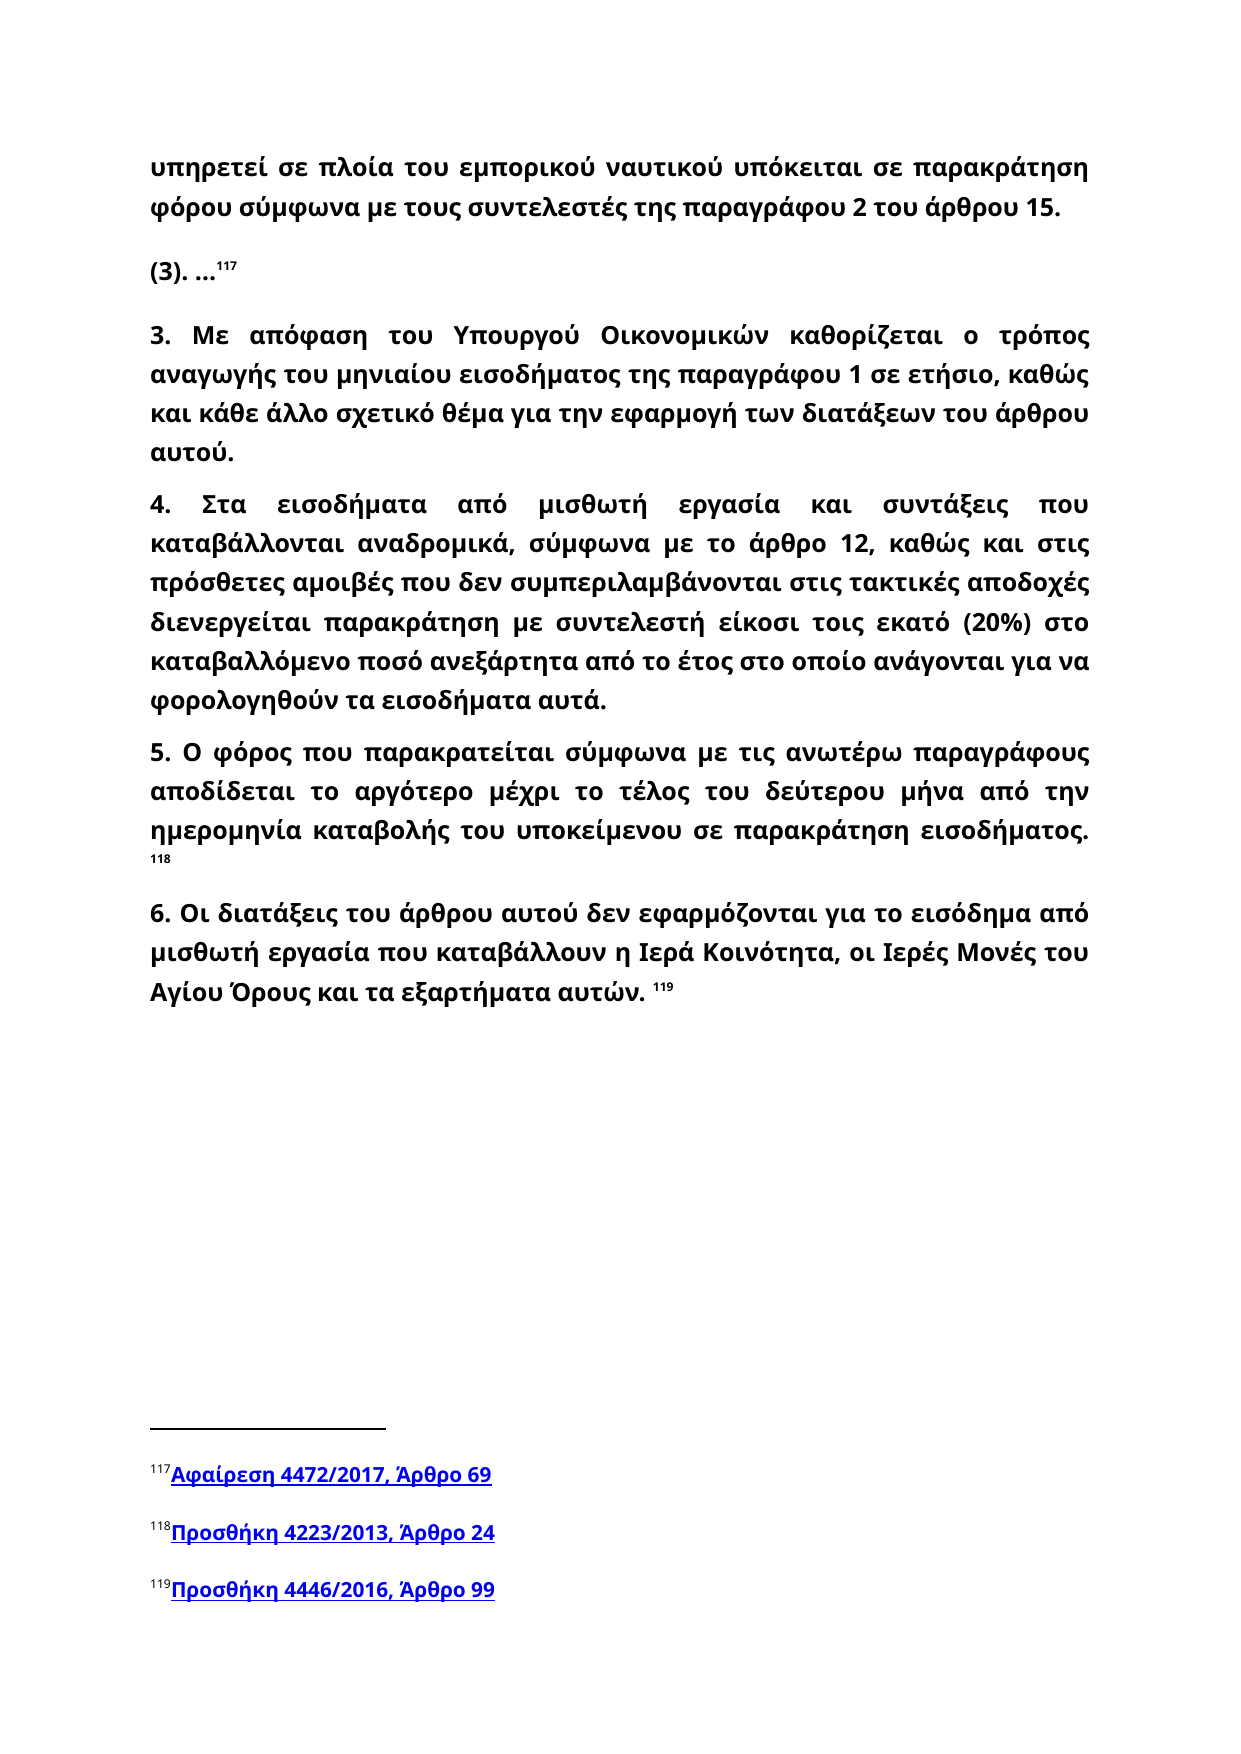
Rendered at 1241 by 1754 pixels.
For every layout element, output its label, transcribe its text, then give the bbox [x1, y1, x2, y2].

text 6. Οι διατάξεις του άρθρου αυτού δεν εφαρμόζονται για το εισόδημα από μισθωτή εργασία που καταβάλλουν η Ιερά Κοινότητα, οι Ιερές Μονές του Αγίου Όρους και τα εξαρτήματα αυτών. [150, 896, 1090, 1008]
text Αφαίρεση 4472/2017, Άρθρο 69 [150, 1460, 1090, 1489]
text Προσθήκη 4223/2013, Άρθρο 24 [150, 1518, 1090, 1546]
text 5. Ο φόρος που παρακρατείται σύμφωνα με τις ανωτέρω παραγράφους αποδίδεται το αργότερο μέχρι το τέλος του δεύτερου μήνα από την ημερομηνία καταβολής του υποκείμενου σε παρακράτηση εισοδήματος. [150, 734, 1090, 879]
text 4. Στα εισοδήματα από μισθωτή εργασία και συντάξεις που καταβάλλονται αναδρομικά, σύμφωνα με το άρθρο 12, καθώς και στις πρόσθετες αμοιβές που δεν συμπεριλαμβάνονται στις τακτικές αποδοχές διενεργείται παρακράτηση με συντελεστή είκοσι τοις εκατό (20%) στο καταβαλλόμενο ποσό ανεξάρτητα από το έτος στο οποίο ανάγονται για να φορολογηθούν τα εισοδήματα αυτά. [150, 487, 1090, 717]
text (3). … [150, 253, 1090, 287]
text 3. Με απόφαση του Υπουργού Οικονομικών καθορίζεται ο τρόπος αναγωγής του μηνιαίου εισοδήματος της παραγράφου 1 σε ετήσιο, καθώς και κάθε άλλο σχετικό θέμα για την εφαρμογή των διατάξεων του άρθρου αυτού. [150, 317, 1090, 469]
text υπηρετεί σε πλοία του εμπορικού ναυτικού υπόκειται σε παρακράτηση φόρου σύμφωνα με τους συντελεστές της παραγράφου 2 του άρθρου 15. [150, 150, 1090, 223]
text Προσθήκη 4446/2016, Άρθρο 99 [150, 1576, 1090, 1604]
